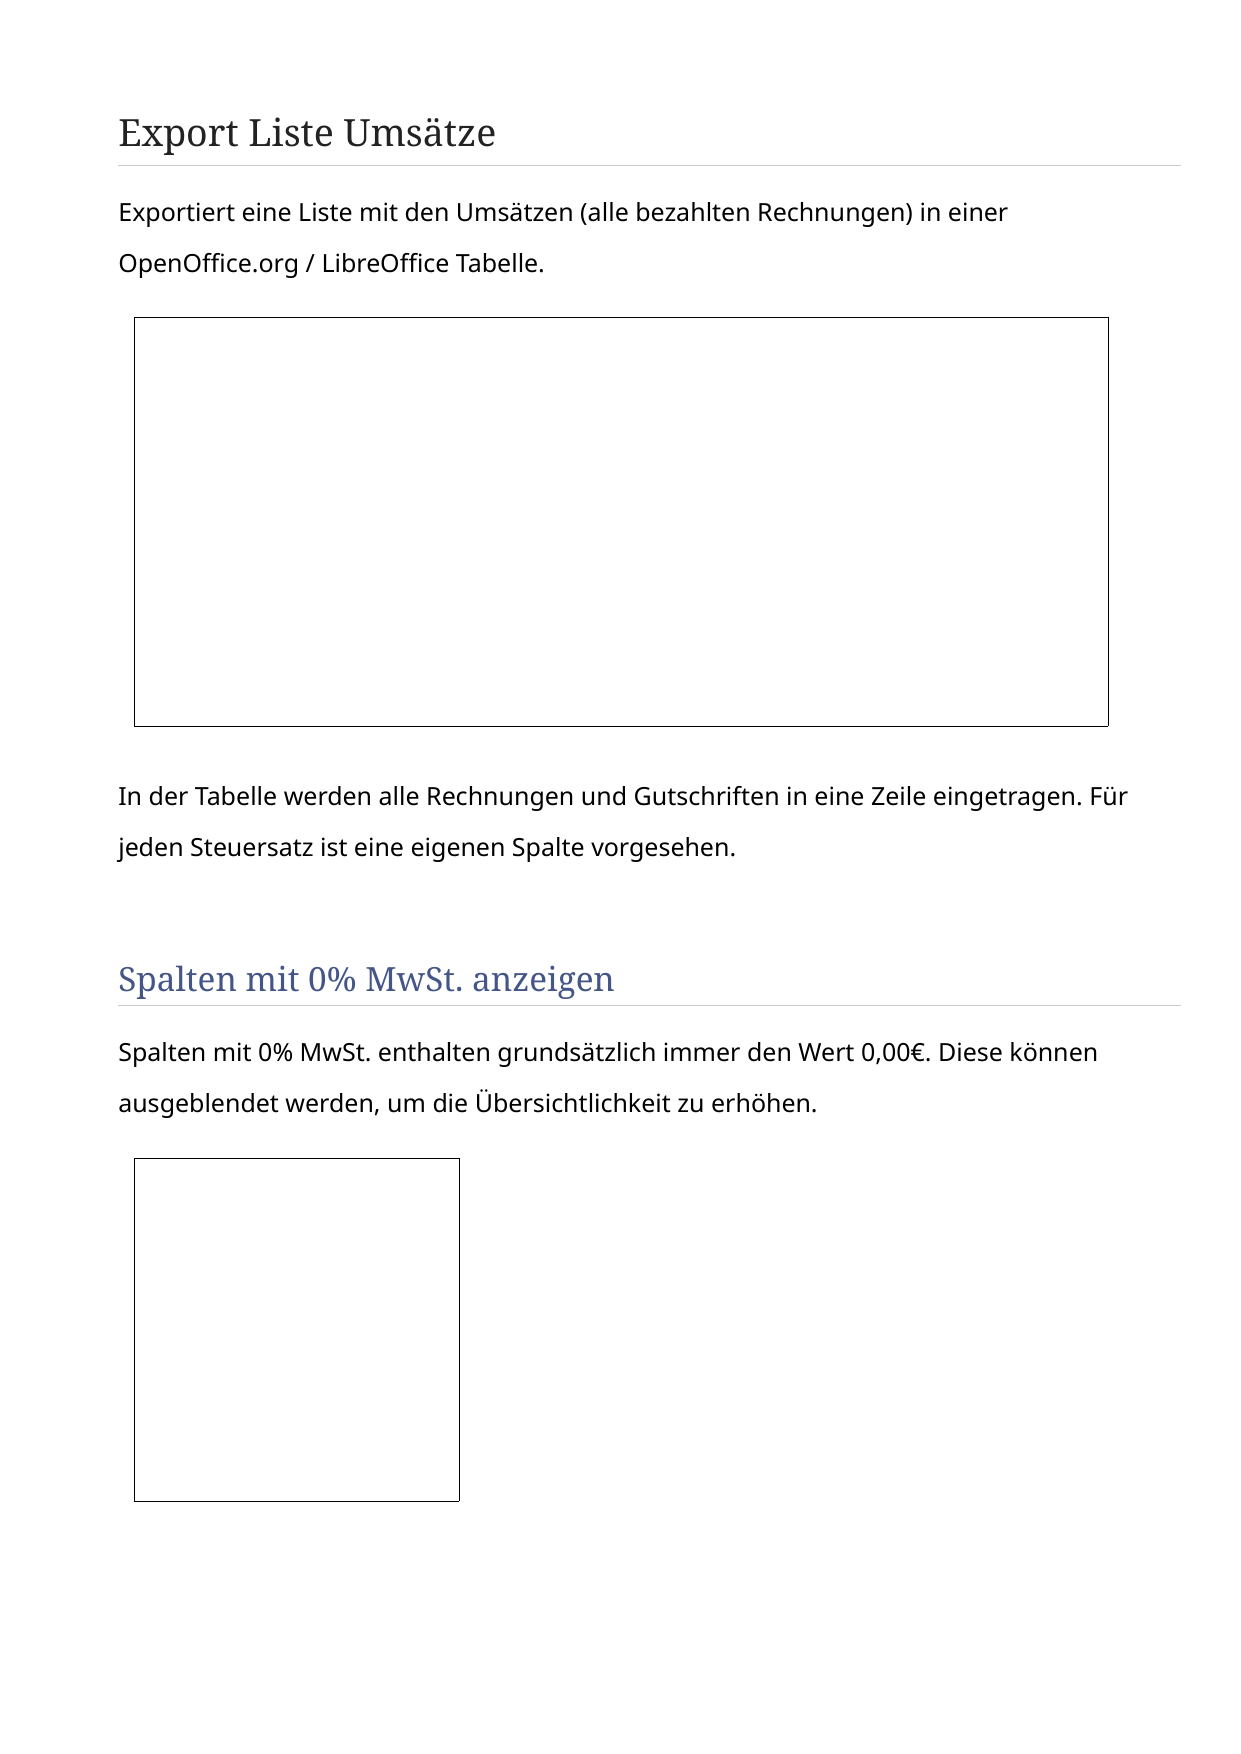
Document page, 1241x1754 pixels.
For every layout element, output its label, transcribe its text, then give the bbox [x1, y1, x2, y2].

subtitle Export Liste Umsätze [118, 106, 1181, 165]
text Exportiert eine Liste mit den Umsätzen (alle bezahlten Rechnungen) in einer OpenOffice.org / LibreOffice Tabelle. [118, 194, 1181, 279]
text In der Tabelle werden alle Rechnungen und Gutschriften in eine Zeile eingetragen. Für jeden Steuersatz ist eine eigenen Spalte vorgesehen. [118, 778, 1181, 863]
subtitle Spalten mit 0% MwSt. anzeigen [118, 955, 1181, 1005]
text Spalten mit 0% MwSt. enthalten grundsätzlich immer den Wert 0,00€. Diese können ausgeblendet werden, um die Übersichtlichkeit zu erhöhen. [118, 1035, 1181, 1120]
